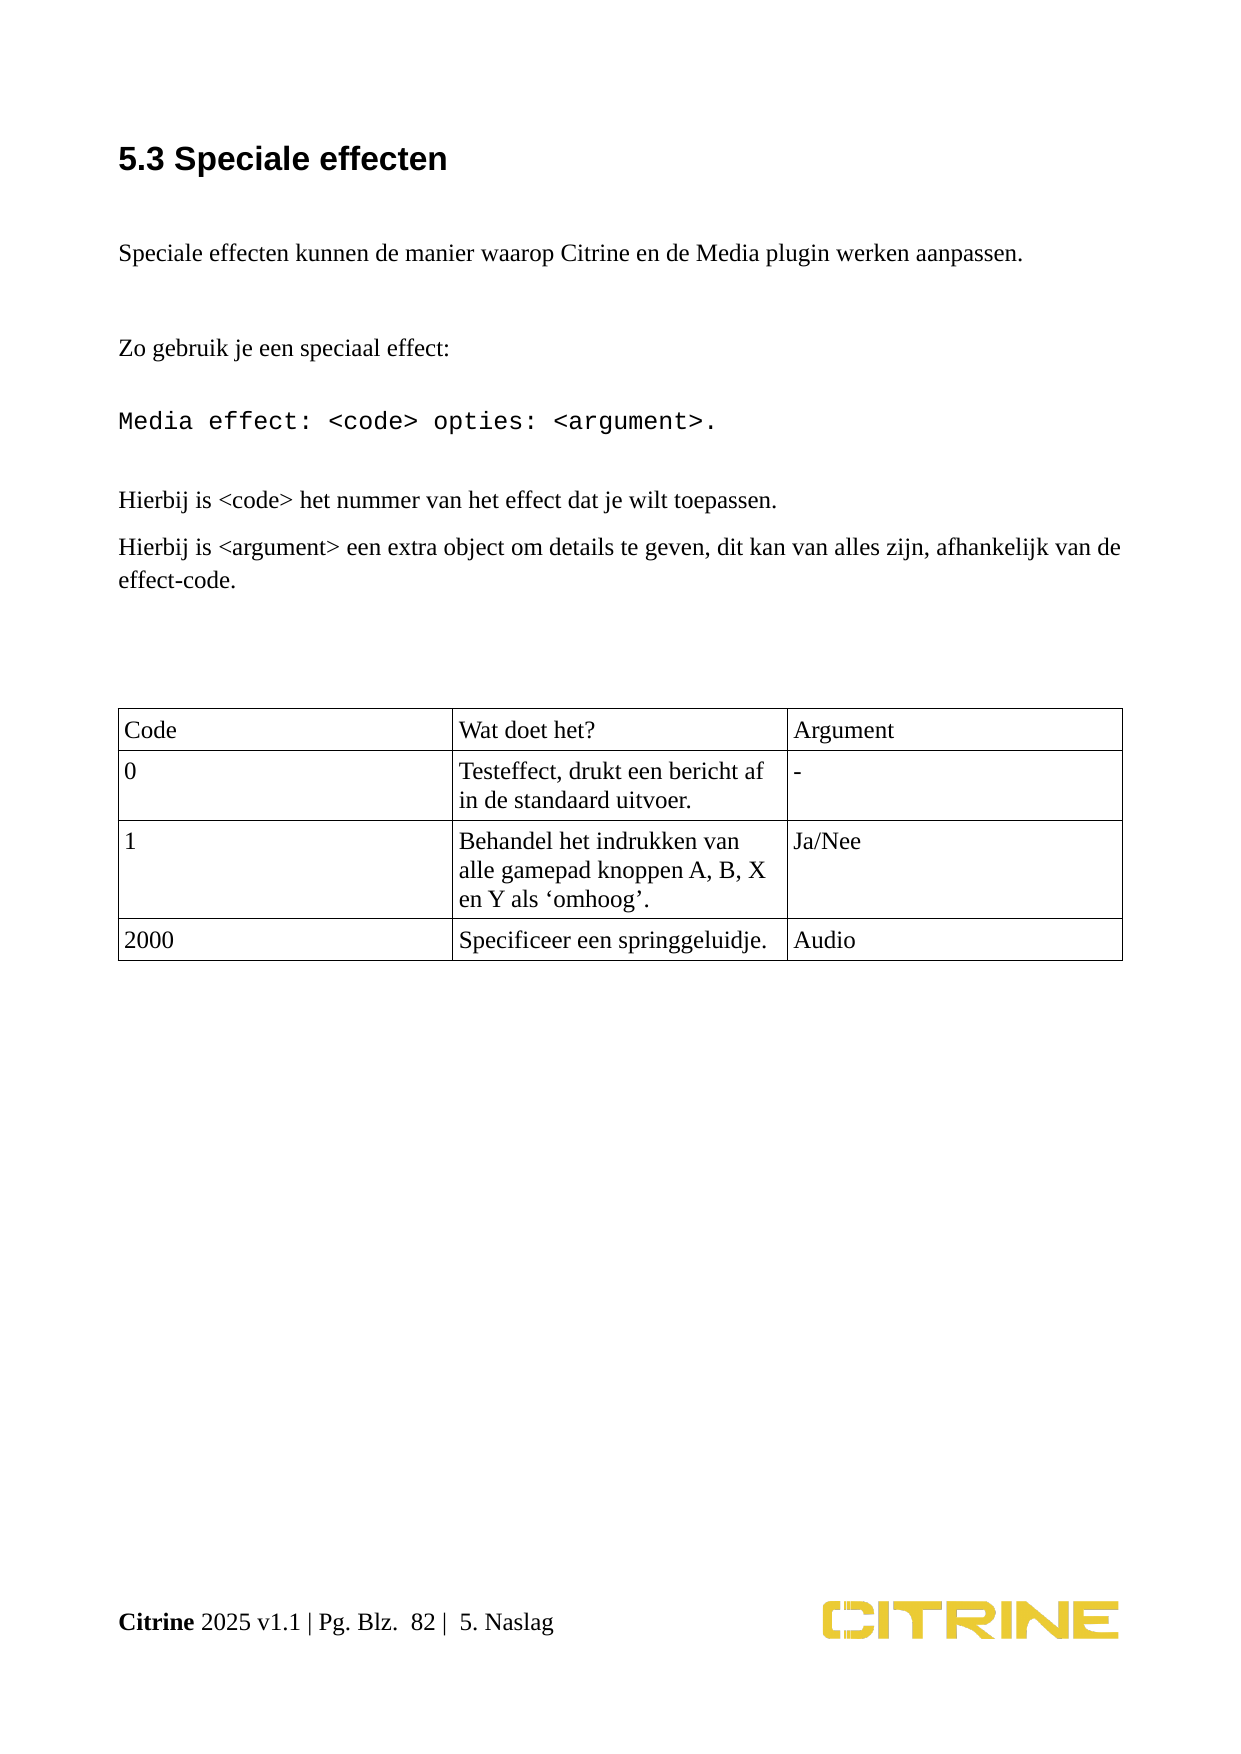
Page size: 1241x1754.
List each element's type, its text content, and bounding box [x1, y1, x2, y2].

text Zo gebruik je een speciaal effect: [118, 333, 1122, 362]
text Hierbij is <argument> een extra object om details te geven, dit kan van alles zijn, afhankelijk van de effect-code. [118, 532, 1122, 594]
table_header Argument [788, 709, 1122, 749]
table_cell Testeffect, drukt een bericht af in de standaard uitvoer. [453, 751, 787, 819]
table_cell - [788, 751, 1122, 819]
table_cell 2000 [119, 919, 452, 959]
table_cell Specificeer een springgeluidje. [453, 919, 787, 959]
table_cell Behandel het indrukken van alle gamepad knoppen A, B, X en Y als ‘omhoog’. [453, 821, 787, 918]
text Media effect: <code> opties: <argument>. [118, 409, 1122, 437]
table_cell Audio [788, 919, 1122, 959]
table_cell 1 [119, 821, 452, 918]
table_header Wat doet het? [453, 709, 787, 749]
subtitle 5.3 Speciale effecten [118, 139, 1122, 178]
text Speciale effecten kunnen de manier waarop Citrine en de Media plugin werken aanpassen. [118, 238, 1122, 266]
text Hierbij is <code> het nummer van het effect dat je wilt toepassen. [118, 485, 1122, 513]
table_cell Ja/Nee [788, 821, 1122, 918]
picture [822, 1601, 1119, 1639]
table_header Code [119, 709, 452, 749]
table_cell 0 [119, 751, 452, 819]
